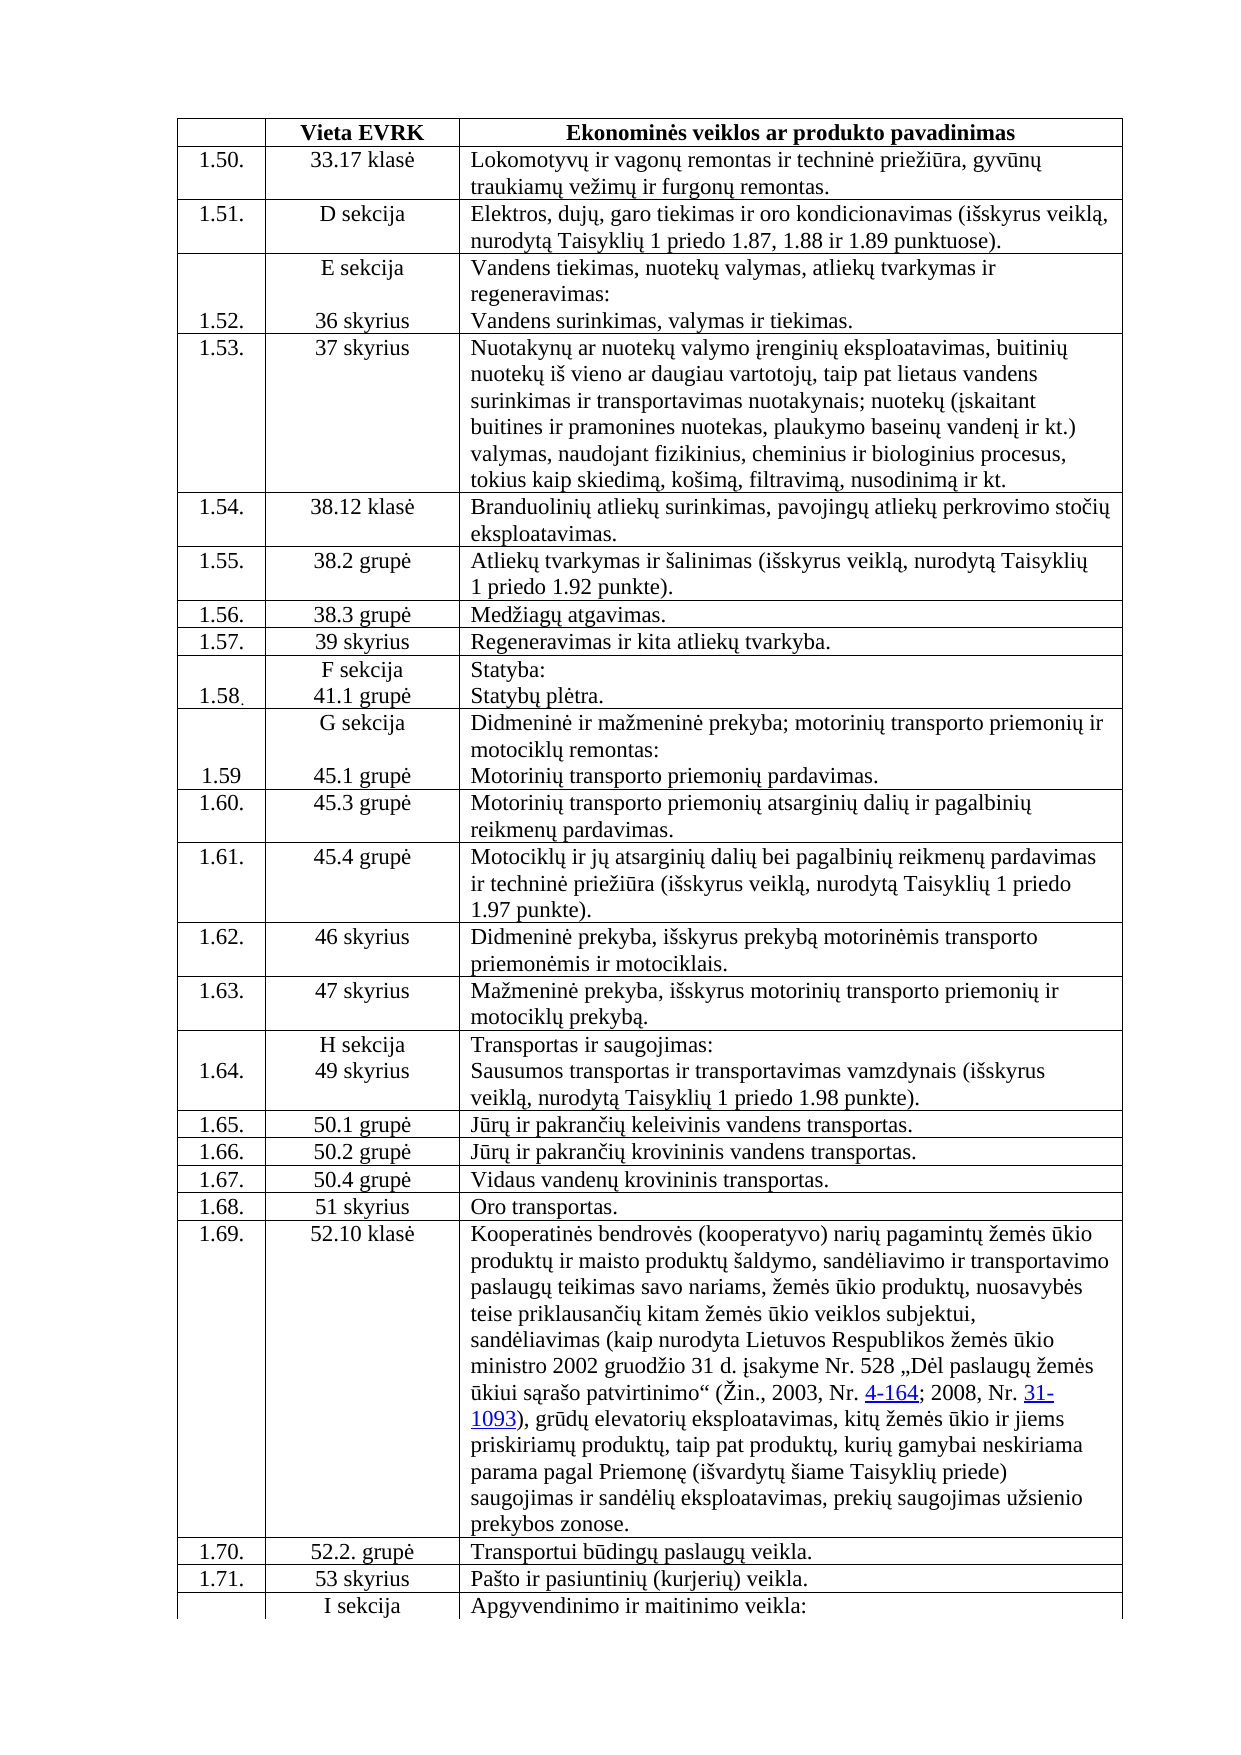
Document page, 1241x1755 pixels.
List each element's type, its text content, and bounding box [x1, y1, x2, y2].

table_cell 50.4 grupė [266, 1166, 459, 1192]
table_cell 1.69. [178, 1221, 265, 1537]
table_cell 49 skyrius [266, 1057, 459, 1110]
table_cell [178, 709, 265, 762]
table_cell Vandens tiekimas, nuotekų valymas, atliekų tvarkymas ir regeneravimas: [460, 254, 1122, 307]
table_cell 38.12 klasė [266, 493, 459, 546]
table_cell 1.65. [178, 1111, 265, 1137]
table_cell 53 skyrius [266, 1565, 459, 1592]
table_cell 36 skyrius [266, 307, 459, 333]
table_cell Motociklų ir jų atsarginių dalių bei pagalbinių reikmenų pardavimas ir techninė priežiūra (išskyrus veiklą, nurodytą Taisyklių 1 priedo 1.97 punkte). [460, 843, 1122, 922]
table_cell 45.3 grupė [266, 790, 459, 842]
table_cell 38.2 grupė [266, 547, 459, 600]
table_cell 50.2 grupė [266, 1138, 459, 1165]
table_cell F sekcija [266, 656, 459, 682]
table_cell 1.52. [178, 307, 265, 333]
table_cell Kooperatinės bendrovės (kooperatyvo) narių pagamintų žemės ūkio produktų ir maisto produktų šaldymo, sandėliavimo ir transportavimo paslaugų teikimas savo nariams, žemės ūkio produktų, nuosavybės teise priklausančių kitam žemės ūkio veiklos subjektui, sandėliavimas (kaip nurodyta Lietuvos Respublikos žemės ūkio ministro 2002 gruodžio 31 d. įsakyme Nr. 528 „Dėl paslaugų žemės ūkiui sąrašo patvirtinimo“ (Žin., 2003, Nr. 4-164; 2008, Nr. 31-1093), grūdų elevatorių eksploatavimas, kitų žemės ūkio ir jiems priskiriamų produktų, taip pat produktų, kurių gamybai neskiriama parama pagal Priemonę (išvardytų šiame Taisyklių priede) saugojimas ir sandėlių eksploatavimas, prekių saugojimas užsienio prekybos zonose. [460, 1221, 1122, 1537]
table_cell [178, 254, 265, 307]
table_cell 38.3 grupė [266, 601, 459, 627]
table_cell Medžiagų atgavimas. [460, 601, 1122, 627]
table_cell 1.57. [178, 628, 265, 654]
table_cell 1.70. [178, 1538, 265, 1564]
table_cell 1.58. [178, 682, 265, 708]
table_cell 1.55. [178, 547, 265, 600]
table_cell D sekcija [266, 200, 459, 253]
table_cell 1.53. [178, 334, 265, 492]
table_cell 1.63. [178, 977, 265, 1030]
table_cell Vandens surinkimas, valymas ir tiekimas. [460, 307, 1122, 333]
table_cell G sekcija [266, 709, 459, 762]
table_cell Atliekų tvarkymas ir šalinimas (išskyrus veiklą, nurodytą Taisyklių 1 priedo 1.92 punkte). [460, 547, 1122, 600]
table_header Vieta EVRK [266, 119, 459, 146]
table_cell Regeneravimas ir kita atliekų tvarkyba. [460, 628, 1122, 654]
table_cell 46 skyrius [266, 923, 459, 976]
table_cell Sausumos transportas ir transportavimas vamzdynais (išskyrus veiklą, nurodytą Taisyklių 1 priedo 1.98 punkte). [460, 1057, 1122, 1110]
table_cell 50.1 grupė [266, 1111, 459, 1137]
table_cell 1.66. [178, 1138, 265, 1165]
table_cell 37 skyrius [266, 334, 459, 492]
table_cell Branduolinių atliekų surinkimas, pavojingų atliekų perkrovimo stočių eksploatavimas. [460, 493, 1122, 546]
table_cell Statybų plėtra. [460, 682, 1122, 708]
table_cell Didmeninė ir mažmeninė prekyba; motorinių transporto priemonių ir motociklų remontas: [460, 709, 1122, 762]
table_cell Oro transportas. [460, 1193, 1122, 1219]
table_cell 1.56. [178, 601, 265, 627]
table_cell 33.17 klasė [266, 147, 459, 199]
table_cell 1.54. [178, 493, 265, 546]
table_cell Vidaus vandenų krovininis transportas. [460, 1166, 1122, 1192]
table_cell [178, 1031, 265, 1057]
table_cell 1.62. [178, 923, 265, 976]
table_header Ekonominės veiklos ar produkto pavadinimas [460, 119, 1122, 146]
table_cell Apgyvendinimo ir maitinimo veikla: [460, 1593, 1122, 1619]
table_cell Transportas ir saugojimas: [460, 1031, 1122, 1057]
table_cell Motorinių transporto priemonių pardavimas. [460, 762, 1122, 788]
table_cell 1.60. [178, 790, 265, 842]
table_cell 51 skyrius [266, 1193, 459, 1219]
table_cell Statyba: [460, 656, 1122, 682]
table_cell 52.10 klasė [266, 1221, 459, 1537]
table_cell 1.51. [178, 200, 265, 253]
table_cell 39 skyrius [266, 628, 459, 654]
table_cell Nuotakynų ar nuotekų valymo įrenginių eksploatavimas, buitinių nuotekų iš vieno ar daugiau vartotojų, taip pat lietaus vandens surinkimas ir transportavimas nuotakynais; nuotekų (įskaitant buitines ir pramonines nuotekas, plaukymo baseinų vandenį ir kt.) valymas, naudojant fizikinius, cheminius ir biologinius procesus, tokius kaip skiedimą, košimą, filtravimą, nusodinimą ir kt. [460, 334, 1122, 492]
table_cell Elektros, dujų, garo tiekimas ir oro kondicionavimas (išskyrus veiklą, nurodytą Taisyklių 1 priedo 1.87, 1.88 ir 1.89 punktuose). [460, 200, 1122, 253]
table_cell 41.1 grupė [266, 682, 459, 708]
table_cell I sekcija [266, 1593, 459, 1619]
table_cell 1.71. [178, 1565, 265, 1592]
table_cell 1.59 [178, 762, 265, 788]
table_cell [178, 656, 265, 682]
table_cell H sekcija [266, 1031, 459, 1057]
table_cell 1.67. [178, 1166, 265, 1192]
table_cell Mažmeninė prekyba, išskyrus motorinių transporto priemonių ir motociklų prekybą. [460, 977, 1122, 1030]
table_cell Lokomotyvų ir vagonų remontas ir techninė priežiūra, gyvūnų traukiamų vežimų ir furgonų remontas. [460, 147, 1122, 199]
table_cell 1.68. [178, 1193, 265, 1219]
table_cell 52.2. grupė [266, 1538, 459, 1564]
table_cell 45.4 grupė [266, 843, 459, 922]
table_cell 45.1 grupė [266, 762, 459, 788]
table_cell Didmeninė prekyba, išskyrus prekybą motorinėmis transporto priemonėmis ir motociklais. [460, 923, 1122, 976]
table_cell 1.64. [178, 1057, 265, 1110]
table_cell Transportui būdingų paslaugų veikla. [460, 1538, 1122, 1564]
table_cell Motorinių transporto priemonių atsarginių dalių ir pagalbinių reikmenų pardavimas. [460, 790, 1122, 842]
table_cell Jūrų ir pakrančių krovininis vandens transportas. [460, 1138, 1122, 1165]
table_cell [178, 1593, 265, 1619]
table_cell Pašto ir pasiuntinių (kurjerių) veikla. [460, 1565, 1122, 1592]
table_cell 47 skyrius [266, 977, 459, 1030]
table_cell 1.50. [178, 147, 265, 199]
table_cell 1.61. [178, 843, 265, 922]
table_cell E sekcija [266, 254, 459, 307]
table_cell Jūrų ir pakrančių keleivinis vandens transportas. [460, 1111, 1122, 1137]
table_header [178, 119, 265, 146]
